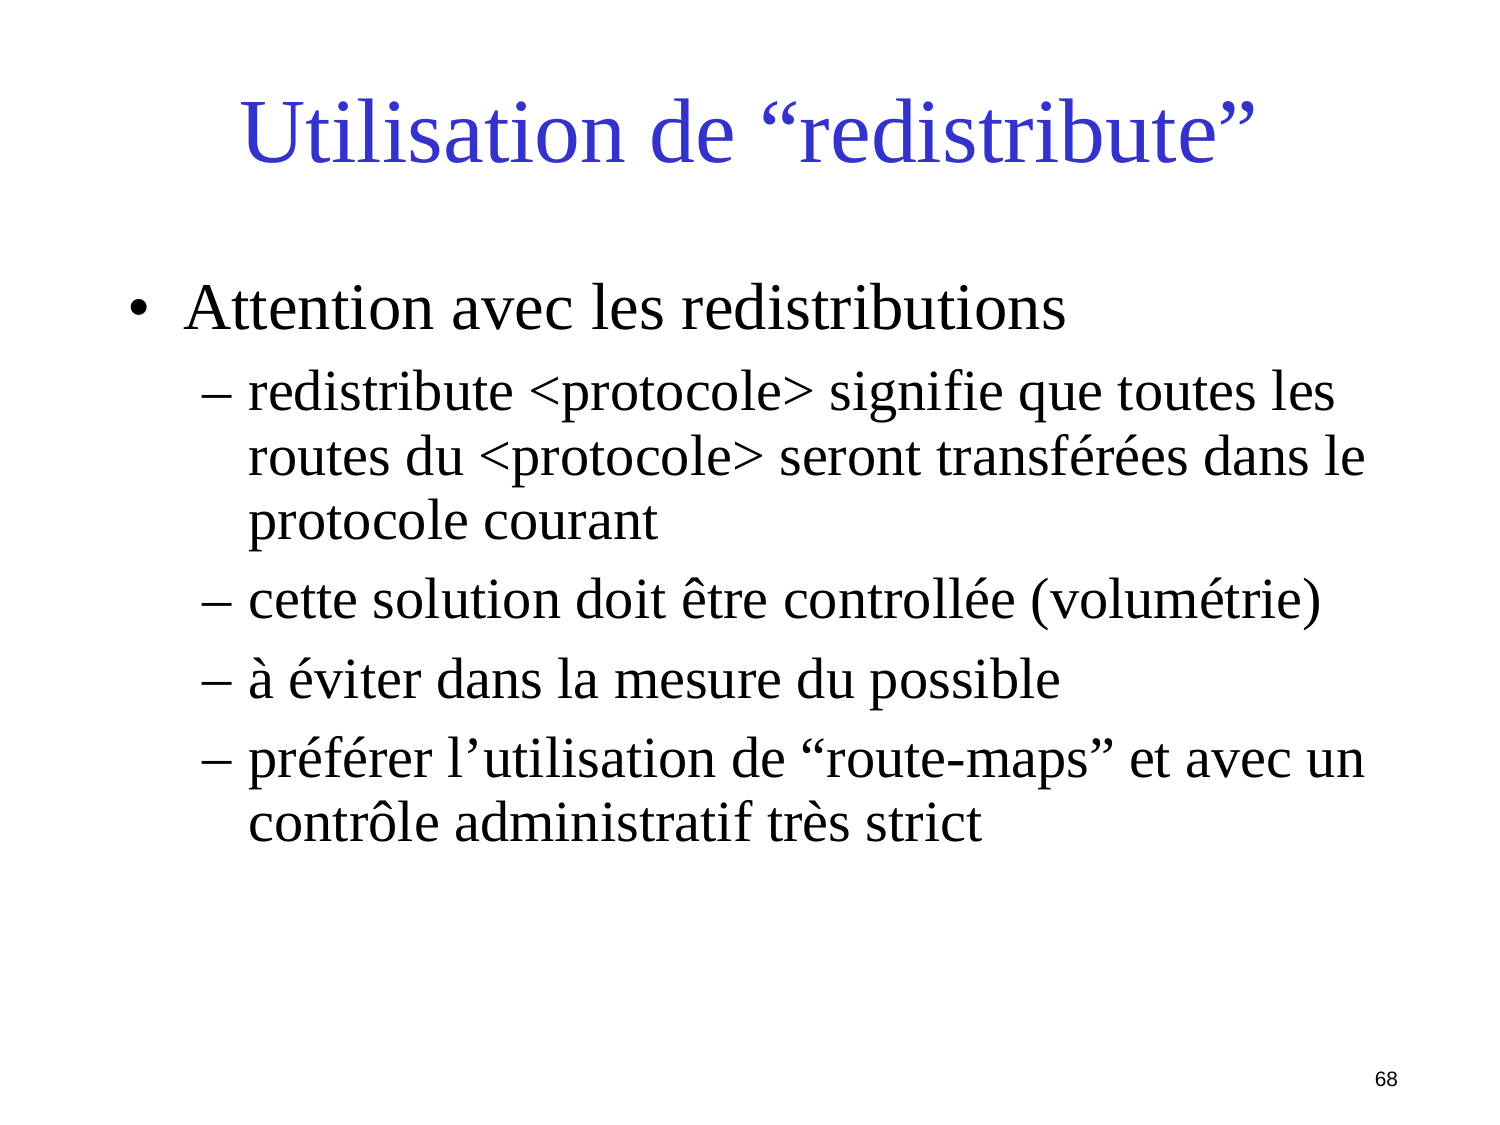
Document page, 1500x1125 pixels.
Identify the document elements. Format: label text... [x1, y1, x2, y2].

title Utilisation de “redistribute” [112, 37, 1388, 225]
list Attention avec les redistributions redistribute <protocole> signifie que toutes les routes du <protocole> seront transférées dans le protocole courant cette solution doit être controllée (volumétrie) à éviter dans la mesure du possible préférer l’utilisation de “route-maps” et avec un contrôle administratif très strict [112, 262, 1413, 1026]
